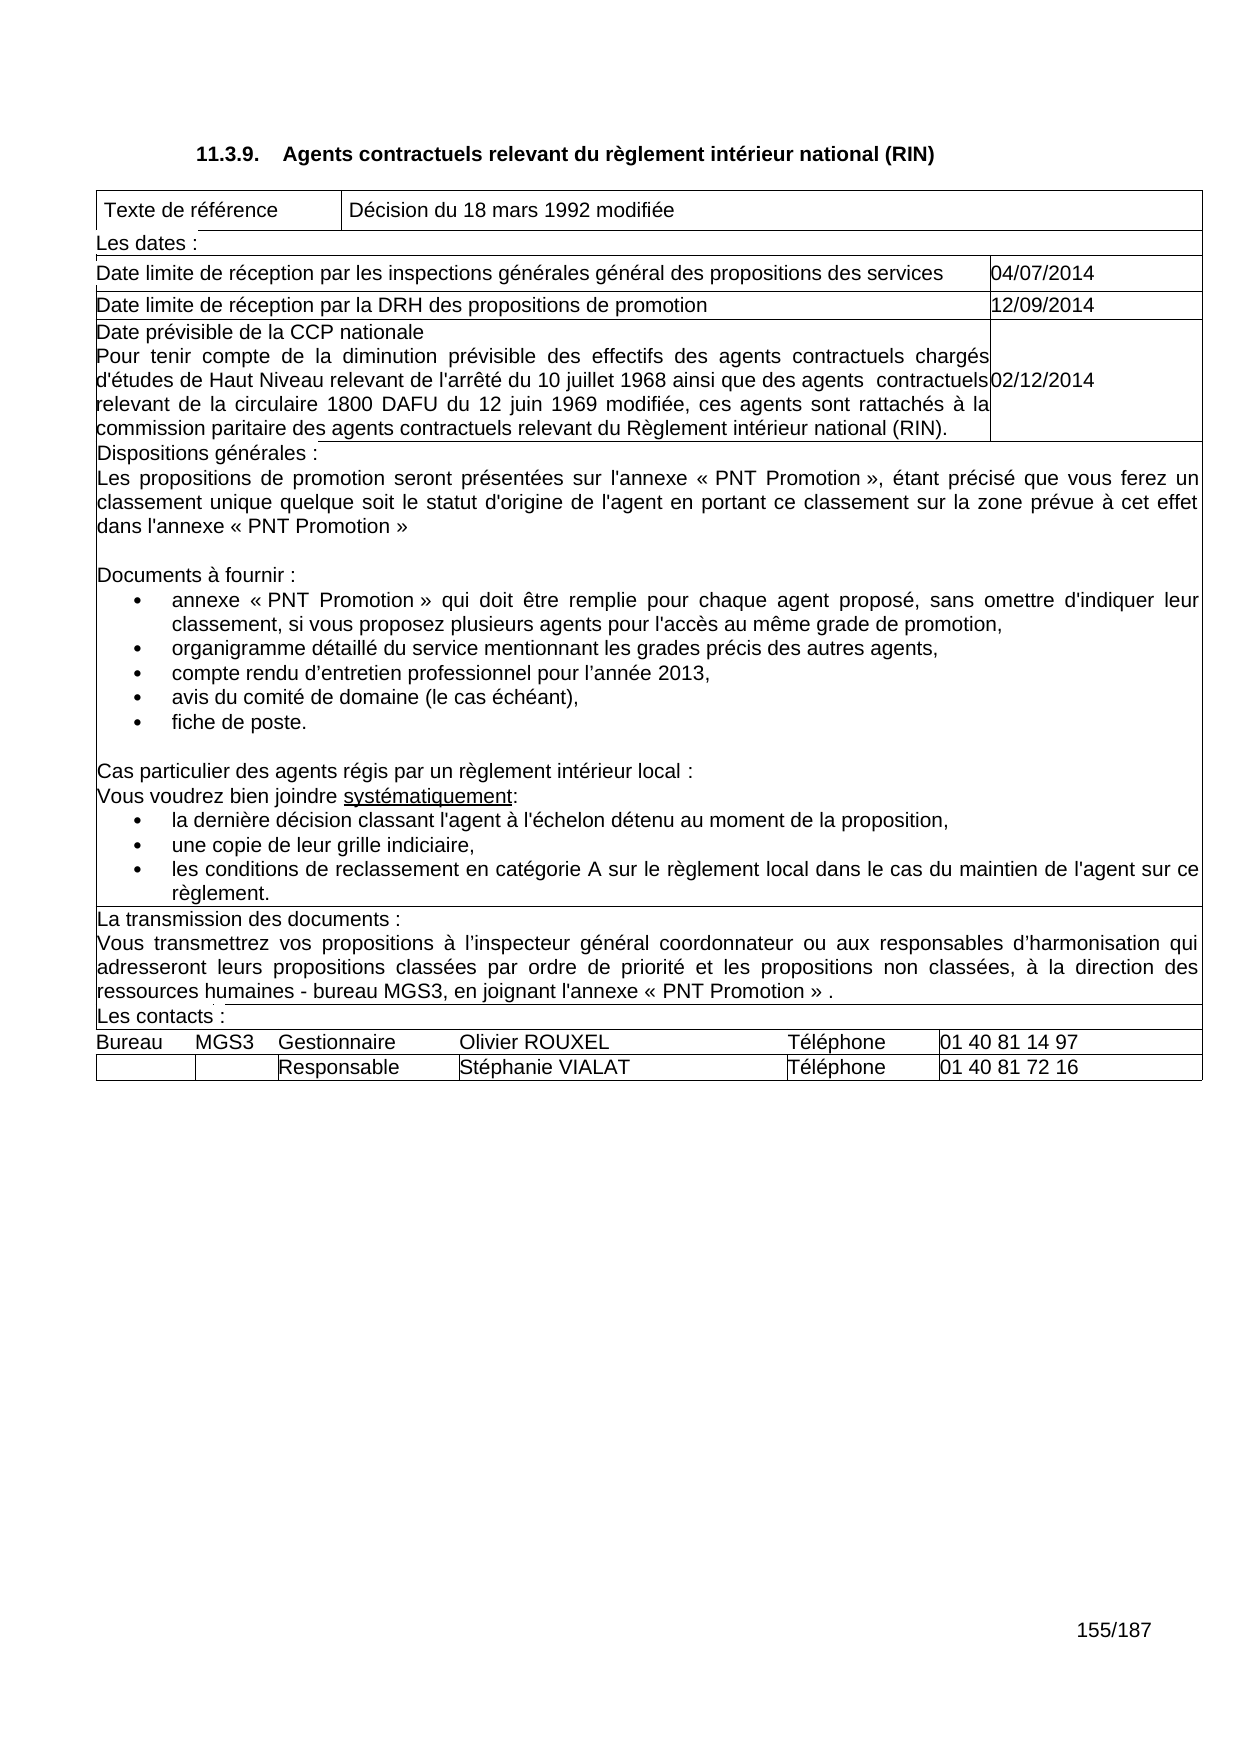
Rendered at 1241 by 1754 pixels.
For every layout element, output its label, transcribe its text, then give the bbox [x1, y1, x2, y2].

table_cell Dispositions générales : Les propositions de promotion seront présentées sur l'annexe « PNT Promotion », étant précisé que vous ferez un classement unique quelque soit le statut d'origine de l'agent en portant ce classement sur la zone prévue à cet effet dans l'annexe « PNT Promotion » Documents à fournir : annexe « PNT Promotion » qui doit être remplie pour chaque agent proposé, sans omettre d'indiquer leur classement, si vous proposez plusieurs agents pour l'accès au même grade de promotion, organigramme détaillé du service mentionnant les grades précis des autres agents, compte rendu d’entretien professionnel pour l’année 2013, avis du comité de domaine (le cas échéant), fiche de poste. Cas particulier des agents régis par un règlement intérieur local : Vous voudrez bien joindre systématiquement: la dernière décision classant l'agent à l'échelon détenu au moment de la proposition, une copie de leur grille indiciaire, les conditions de reclassement en catégorie A sur le règlement local dans le cas du maintien de l'agent sur ce règlement. [97, 442, 1202, 906]
table_cell Date limite de réception par la DRH des propositions de promotion [97, 292, 990, 319]
table_cell 12/09/2014 [991, 292, 1202, 319]
table_cell [196, 1055, 278, 1079]
table_cell 01 40 81 14 97 [940, 1030, 1202, 1054]
table_cell Date limite de réception par les inspections générales général des propositions des services [97, 256, 990, 291]
table_cell Stéphanie VIALAT [460, 1055, 787, 1079]
table_cell Date prévisible de la CCP nationale Pour tenir compte de la diminution prévisible des effectifs des agents contractuels chargés d'études de Haut Niveau relevant de l'arrêté du 10 juillet 1968 ainsi que des agents contractuels relevant de la circulaire 1800 DAFU du 12 juin 1969 modifiée, ces agents sont rattachés à la commission paritaire des agents contractuels relevant du Règlement intérieur national (RIN). [97, 320, 990, 441]
table_cell Gestionnaire [279, 1030, 459, 1054]
table_cell Les contacts : [97, 1005, 1202, 1029]
table_cell MGS3 [196, 1030, 278, 1054]
table_cell 04/07/2014 [991, 256, 1202, 291]
table_cell [97, 1055, 195, 1079]
table_cell Bureau [97, 1030, 195, 1054]
table_cell Olivier ROUXEL [460, 1030, 787, 1054]
table_cell Responsable [279, 1055, 459, 1079]
table_header Texte de référence [97, 191, 341, 230]
table_cell Téléphone [788, 1055, 939, 1079]
table_cell La transmission des documents : Vous transmettrez vos propositions à l’inspecteur général coordonnateur ou aux responsables d’harmonisation qui adresseront leurs propositions classées par ordre de priorité et les propositions non classées, à la direction des ressources humaines - bureau MGS3, en joignant l'annexe « PNT Promotion » . [97, 907, 1202, 1004]
table_cell Téléphone [788, 1030, 939, 1054]
subtitle Agents contractuels relevant du règlement intérieur national (RIN) [121, 142, 1152, 166]
table_header Décision du 18 mars 1992 modifiée [342, 191, 1202, 230]
table_cell 02/12/2014 [991, 320, 1202, 441]
table_cell Les dates : [97, 231, 1202, 255]
table_cell 01 40 81 72 16 [940, 1055, 1202, 1079]
